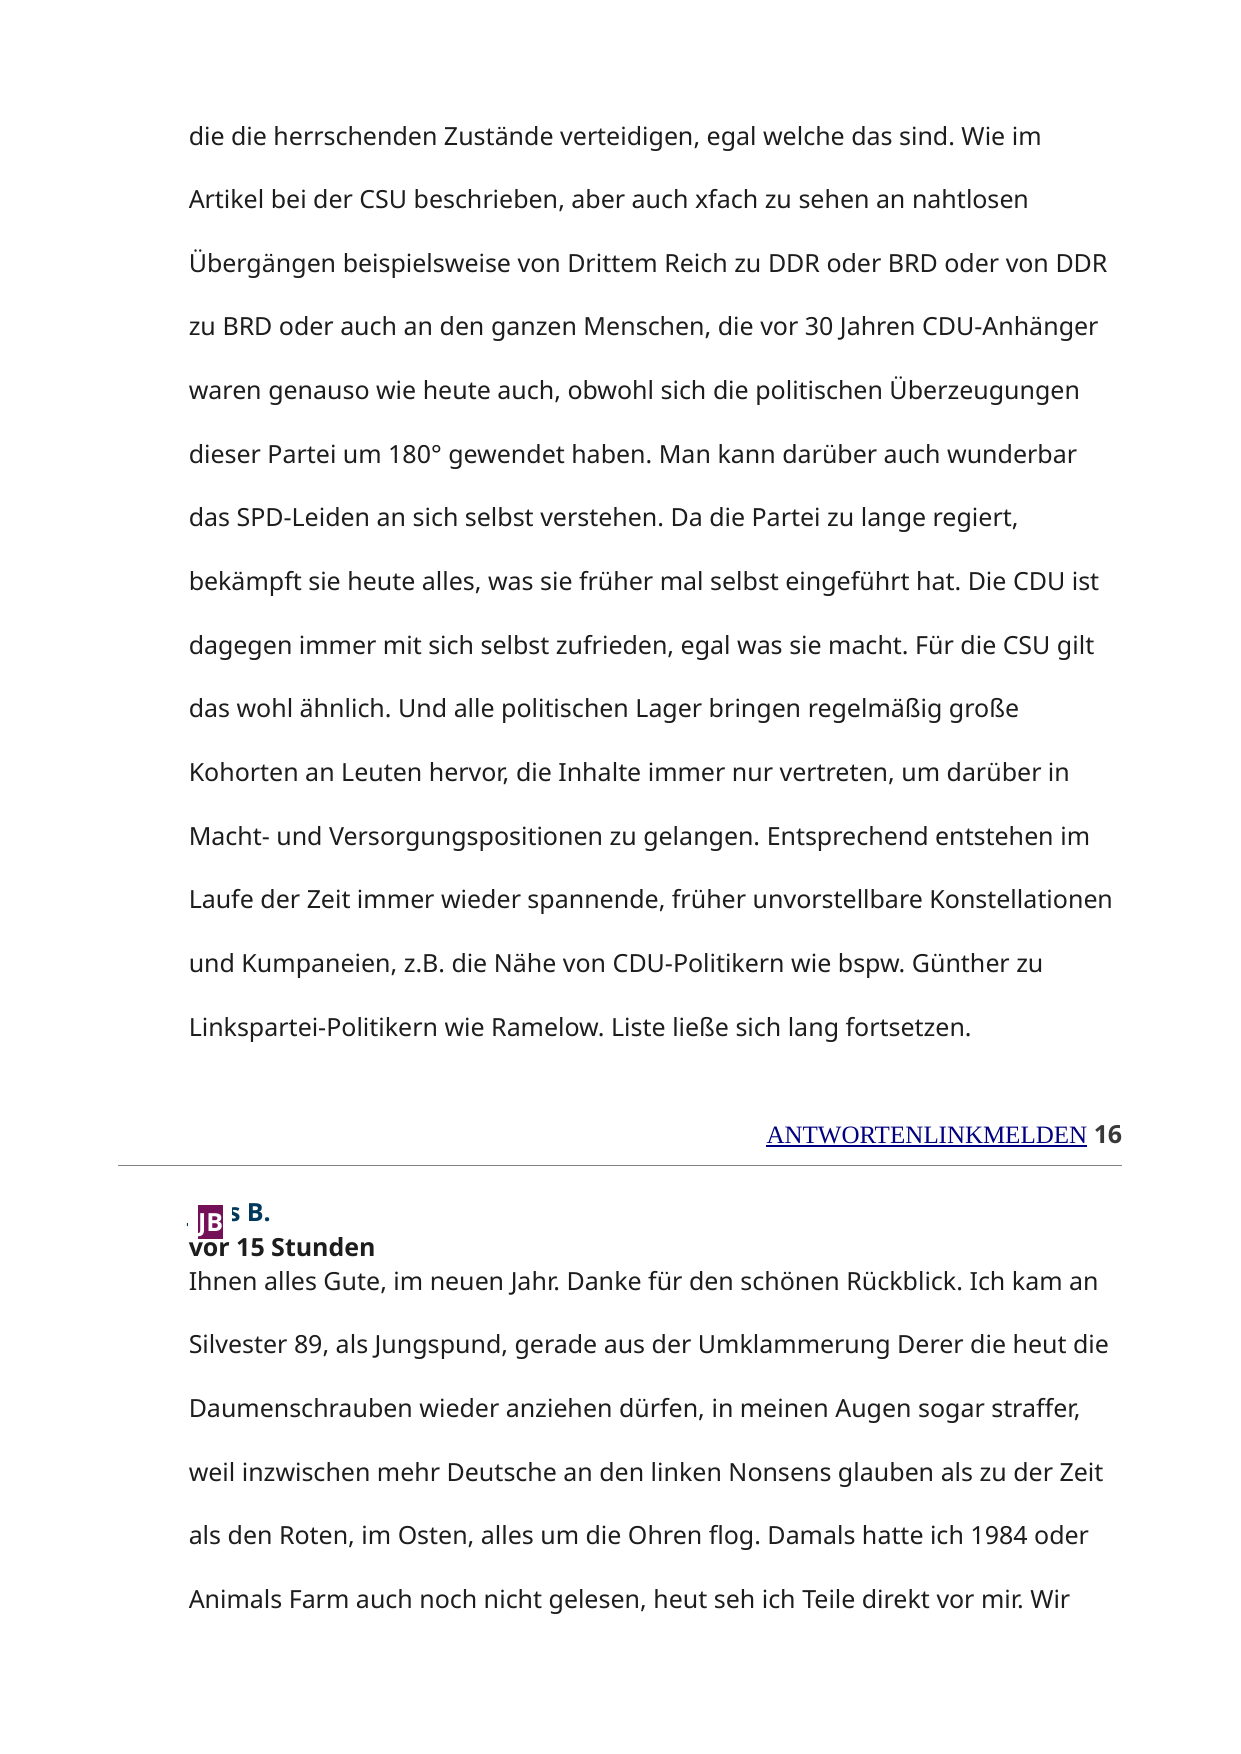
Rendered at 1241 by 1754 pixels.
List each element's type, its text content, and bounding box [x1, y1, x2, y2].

text ANTWORTENLINKMELDEN 16 [188, 1073, 1122, 1151]
text die die herrschenden Zustände verteidigen, egal welche das sind. Wie im Artikel bei der CSU beschrieben, aber auch xfach zu sehen an nahtlosen Übergängen beispielsweise von Drittem Reich zu DDR oder BRD oder von DDR zu BRD oder auch an den ganzen Menschen, die vor 30 Jahren CDU-Anhänger waren genauso wie heute auch, obwohl sich die politischen Überzeugungen dieser Partei um 180° gewendet haben. Man kann darüber auch wunderbar das SPD-Leiden an sich selbst verstehen. Da die Partei zu lange regiert, bekämpft sie heute alles, was sie früher mal selbst eingeführt hat. Die CDU ist dagegen immer mit sich selbst zufrieden, egal was sie macht. Für die CSU gilt das wohl ähnlich. Und alle politischen Lager bringen regelmäßig große Kohorten an Leuten hervor, die Inhalte immer nur vertreten, um darüber in Macht- und Versorgungspositionen zu gelangen. Entsprechend entstehen im Laufe der Zeit immer wieder spannende, früher unvorstellbare Konstellationen und Kumpaneien, z.B. die Nähe von CDU-Politikern wie bspw. Günther zu Linkspartei-Politikern wie Ramelow. Liste ließe sich lang fortsetzen. [188, 118, 1122, 1043]
text JB [188, 1195, 232, 1239]
text vor 15 Stunden [188, 1229, 1122, 1263]
text Jens B. [232, 1195, 1122, 1229]
text Ihnen alles Gute, im neuen Jahr. Danke für den schönen Rückblick. Ich kam an Silvester 89, als Jungspund, gerade aus der Umklammerung Derer die heut die Daumenschrauben wieder anziehen dürfen, in meinen Augen sogar straffer, weil inzwischen mehr Deutsche an den linken Nonsens glauben als zu der Zeit als den Roten, im Osten, alles um die Ohren flog. Damals hatte ich 1984 oder Animals Farm auch noch nicht gelesen, heut seh ich Teile direkt vor mir. Wir [188, 1263, 1122, 1616]
